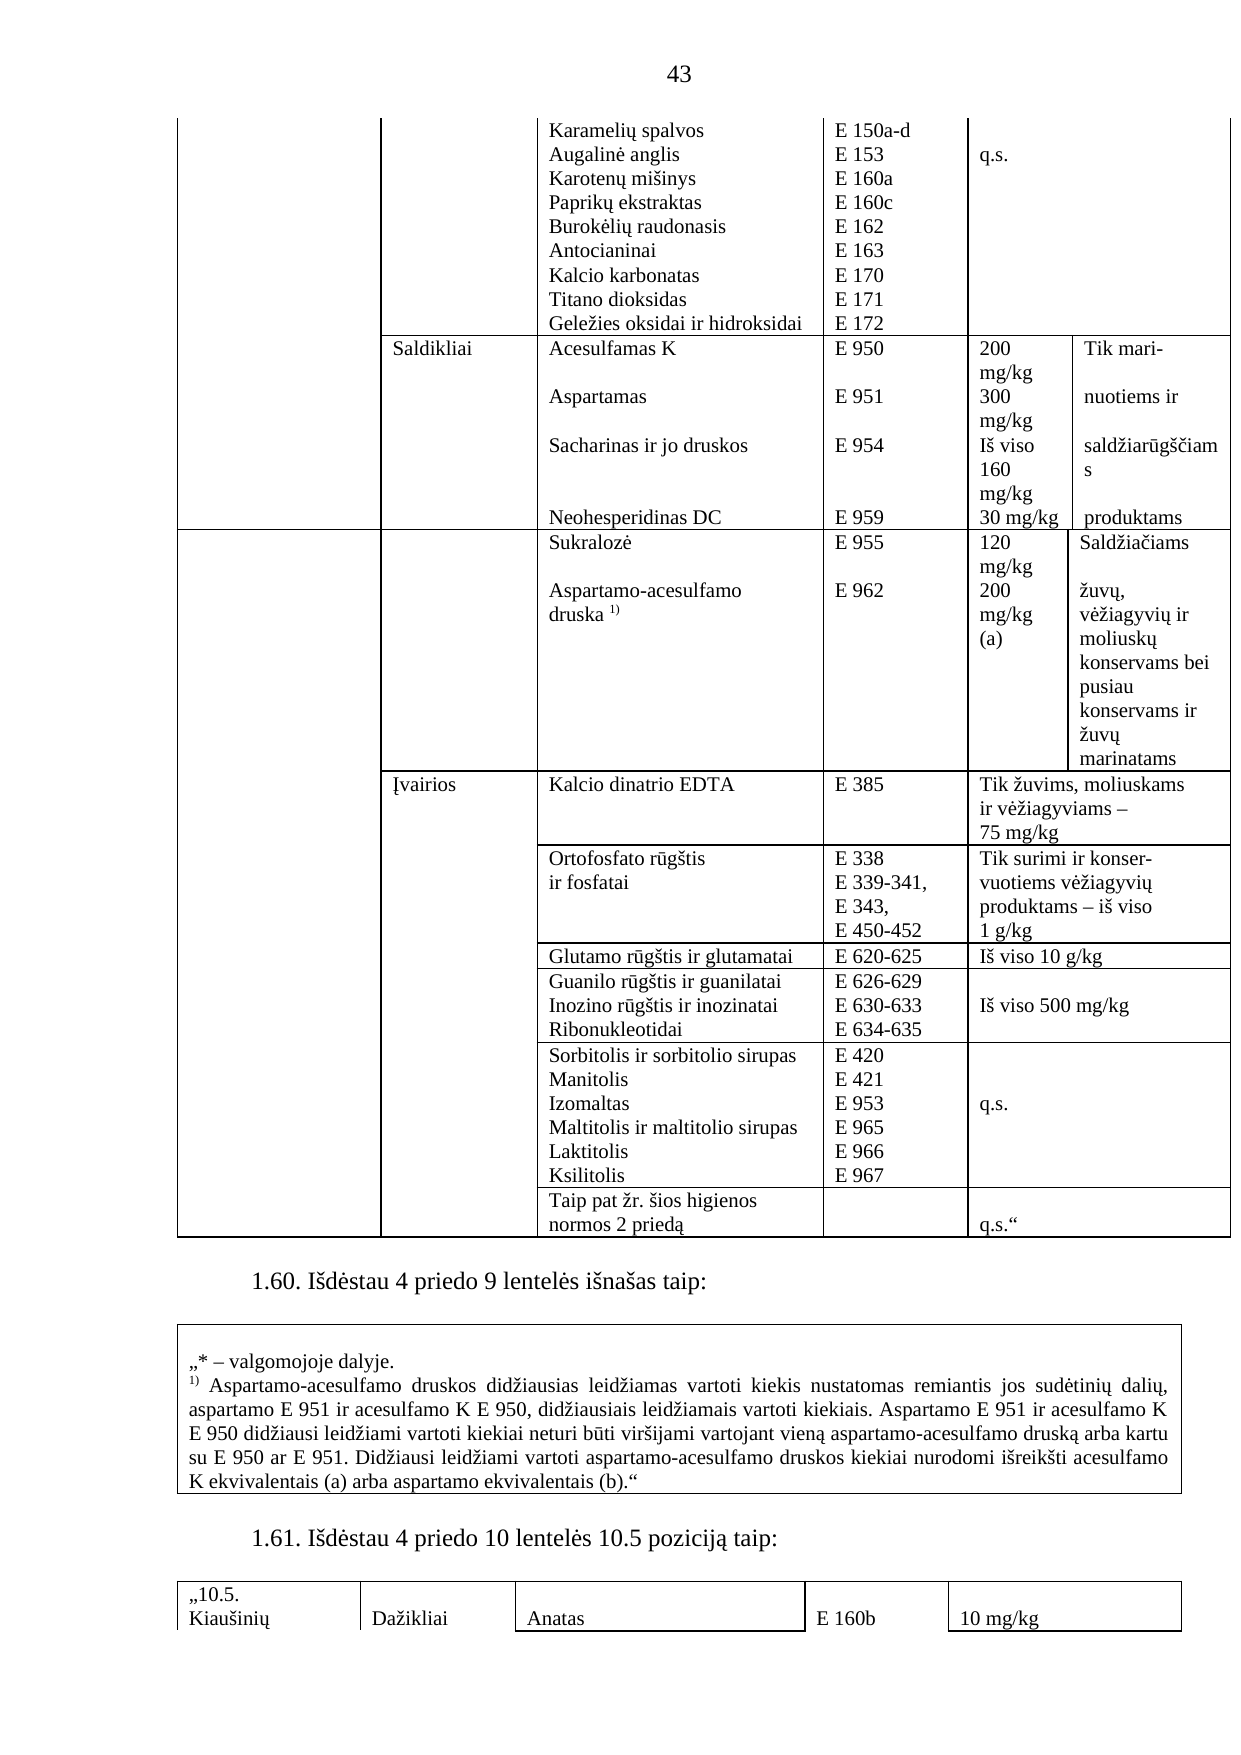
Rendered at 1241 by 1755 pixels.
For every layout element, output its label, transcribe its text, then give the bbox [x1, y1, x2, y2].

table_cell nuotiems ir [1073, 384, 1230, 432]
table_cell E 955 [824, 530, 967, 578]
table_cell Tik žuvims, moliuskams ir vėžiagyviams – 75 mg/kg [969, 772, 1230, 844]
table_cell [382, 844, 537, 942]
text 1.60. Išdėstau 4 priedo 9 lentelės išnašas taip: [177, 1266, 1181, 1295]
table_cell [178, 166, 380, 190]
table_cell Izomaltas [538, 1091, 823, 1115]
table_cell Karotenų mišinys [538, 166, 823, 190]
table_cell Tik mari- [1073, 336, 1230, 384]
table_cell [178, 335, 380, 384]
table_cell E 160c [824, 190, 967, 214]
table_cell [382, 1067, 537, 1091]
table_cell [178, 844, 380, 942]
table_cell [178, 311, 380, 335]
table_cell [178, 142, 380, 166]
table_cell [178, 1139, 380, 1163]
table_cell E 153 [824, 142, 967, 166]
table_cell [178, 1187, 380, 1236]
text 1.61. Išdėstau 4 priedo 10 lentelės 10.5 poziciją taip: [177, 1523, 1181, 1552]
table_cell Glutamo rūgštis ir glutamatai [538, 944, 823, 968]
table_cell Laktitolis [538, 1139, 823, 1163]
table_cell [178, 433, 380, 505]
table_cell [969, 239, 1230, 262]
table_cell [382, 1041, 537, 1067]
table_cell [382, 384, 537, 432]
table_cell Iš viso 10 g/kg [969, 944, 1230, 968]
table_cell [382, 311, 537, 335]
table_cell Sukralozė [538, 530, 823, 578]
table_cell [382, 530, 537, 578]
table_cell 30 mg/kg [969, 505, 1072, 529]
table_cell Ksilitolis [538, 1163, 823, 1187]
table_header Dažikliai [361, 1582, 515, 1630]
table_header „10.5. Kiaušinių [178, 1582, 360, 1630]
table_cell [178, 287, 380, 311]
table_cell Geležies oksidai ir hidroksidai [538, 311, 823, 335]
table_cell [382, 433, 537, 505]
table_cell E 338 E 339-341, E 343, E 450-452 [824, 846, 967, 942]
table_cell E 170 [824, 263, 967, 287]
table_cell Ribonukleotidai [538, 1017, 823, 1041]
table_cell Antocianinai [538, 239, 823, 262]
table_cell [382, 190, 537, 214]
table_cell [382, 142, 537, 166]
table_cell Paprikų ekstraktas [538, 190, 823, 214]
table_cell [382, 578, 537, 770]
table_cell [969, 1115, 1230, 1139]
table_cell q.s. [969, 142, 1230, 166]
table_cell [969, 263, 1230, 287]
table_cell 300 mg/kg [969, 384, 1072, 432]
table_cell [382, 993, 537, 1017]
table_cell E 421 [824, 1067, 967, 1091]
table_cell Kalcio dinatrio EDTA [538, 772, 823, 844]
table_cell [178, 505, 380, 529]
table_cell E 959 [824, 505, 967, 529]
table_cell E 420 [824, 1043, 967, 1067]
table_header „* – valgomojoje dalyje. 1) Aspartamo-acesulfamo druskos didžiausias leidžiamas vartoti kiekis nustatomas remiantis jos sudėtinių dalių, aspartamo E 951 ir acesulfamo K E 950, didžiausiais leidžiamais vartoti kiekiais. Aspartamo E 951 ir acesulfamo K E 950 didžiausi leidžiami vartoti kiekiai neturi būti viršijami vartojant vieną aspartamo-acesulfamo druską arba kartu su E 950 ar E 951. Didžiausi leidžiami vartoti aspartamo-acesulfamo druskos kiekiai nurodomi išreikšti acesulfamo K ekvivalentais (a) arba aspartamo ekvivalentais (b).“ [178, 1325, 1181, 1493]
table_header Anatas [516, 1582, 804, 1630]
table_cell E 950 [824, 336, 967, 384]
table_cell [178, 1067, 380, 1091]
table_cell E 162 [824, 214, 967, 238]
table_cell [382, 287, 537, 311]
table_cell E 962 [824, 578, 967, 770]
table_cell E 385 [824, 772, 967, 844]
table_cell Aspartamas [538, 384, 823, 432]
table_cell E 954 [824, 433, 967, 505]
table_cell E 630-633 [824, 993, 967, 1017]
table_cell [382, 942, 537, 968]
table_cell [969, 1017, 1230, 1041]
table_cell E 163 [824, 239, 967, 262]
table_cell [382, 968, 537, 993]
table_cell [178, 1163, 380, 1187]
table_cell [824, 1188, 967, 1236]
table_cell q.s. [969, 1091, 1230, 1115]
table_cell [382, 118, 537, 142]
table_cell E 172 [824, 311, 967, 335]
table_cell Aspartamo-acesulfamo druska 1) [538, 578, 823, 770]
table_cell produktams [1073, 505, 1230, 529]
table_cell [969, 190, 1230, 214]
table_cell E 965 [824, 1115, 967, 1139]
table_cell [382, 263, 537, 287]
table_cell [178, 1041, 380, 1067]
table_cell [969, 1163, 1230, 1187]
table_cell [178, 384, 380, 432]
table_header 10 mg/kg [949, 1582, 1181, 1630]
table_cell Guanilo rūgštis ir guanilatai [538, 969, 823, 993]
table_cell q.s.“ [969, 1188, 1230, 1236]
table_cell Saldikliai [382, 336, 537, 384]
table_cell [382, 1187, 537, 1236]
table_cell [178, 968, 380, 993]
table_cell [178, 1115, 380, 1139]
table_cell [178, 993, 380, 1017]
table_cell E 953 [824, 1091, 967, 1115]
table_cell [178, 770, 380, 844]
table_cell [969, 1139, 1230, 1163]
table_cell [178, 239, 380, 262]
table_cell [382, 239, 537, 262]
table_cell Taip pat žr. šios higienos normos 2 priedą [538, 1188, 823, 1236]
table_cell E 951 [824, 384, 967, 432]
table_header E 160b [806, 1582, 948, 1630]
table_cell Sacharinas ir jo druskos [538, 433, 823, 505]
table_cell [969, 1067, 1230, 1091]
table_cell Ortofosfato rūgštis ir fosfatai [538, 846, 823, 942]
table_cell [969, 166, 1230, 190]
table_cell [178, 214, 380, 238]
table_cell Neohesperidinas DC [538, 505, 823, 529]
table_cell Sorbitolis ir sorbitolio sirupas [538, 1043, 823, 1067]
table_cell 200 mg/kg [969, 336, 1072, 384]
table_cell Burokėlių raudonasis [538, 214, 823, 238]
table_cell Karamelių spalvos [538, 118, 823, 142]
table_cell [382, 1017, 537, 1041]
table_cell Manitolis [538, 1067, 823, 1091]
table_cell E 620-625 [824, 944, 967, 968]
table_cell Įvairios [382, 772, 537, 844]
table_cell Titano dioksidas [538, 287, 823, 311]
table_cell [382, 1115, 537, 1139]
table_cell [382, 1139, 537, 1163]
table_cell [969, 214, 1230, 238]
table_cell [178, 942, 380, 968]
table_cell [969, 287, 1230, 311]
table_cell [969, 118, 1230, 142]
table_cell [969, 969, 1230, 993]
table_cell [382, 505, 537, 529]
table_cell Acesulfamas K [538, 336, 823, 384]
table_cell E 626-629 [824, 969, 967, 993]
table_cell [969, 1043, 1230, 1067]
table_cell [178, 263, 380, 287]
table_cell [382, 214, 537, 238]
table_cell [178, 1017, 380, 1041]
table_cell Iš viso 160 mg/kg [969, 433, 1072, 505]
table_cell žuvų, vėžiagyvių ir moliuskų konservams bei pusiau konservams ir žuvų marinatams [1069, 578, 1230, 770]
table_cell E 150a-d [824, 118, 967, 142]
table_cell 200 mg/kg (a) [969, 578, 1067, 770]
table_cell saldžiarūgščiams [1073, 433, 1230, 505]
table_cell [382, 1163, 537, 1187]
table_cell Augalinė anglis [538, 142, 823, 166]
table_cell [178, 118, 380, 142]
table_cell Saldžiačiams [1069, 530, 1230, 578]
table_cell E 171 [824, 287, 967, 311]
table_cell Inozino rūgštis ir inozinatai [538, 993, 823, 1017]
table_cell 120 mg/kg [969, 530, 1067, 578]
table_cell Iš viso 500 mg/kg [969, 993, 1230, 1017]
table_cell E 967 [824, 1163, 967, 1187]
table_cell [382, 1091, 537, 1115]
table_cell [178, 1091, 380, 1115]
table_cell E 966 [824, 1139, 967, 1163]
table_cell [382, 166, 537, 190]
table_cell E 160a [824, 166, 967, 190]
table_cell [969, 311, 1230, 335]
table_cell [178, 530, 380, 578]
table_cell [178, 190, 380, 214]
table_cell [178, 578, 380, 770]
table_cell E 634-635 [824, 1017, 967, 1041]
table_cell Kalcio karbonatas [538, 263, 823, 287]
table_cell Tik surimi ir konser-vuotiems vėžiagyvių produktams – iš viso 1 g/kg [969, 846, 1230, 942]
table_cell Maltitolis ir maltitolio sirupas [538, 1115, 823, 1139]
